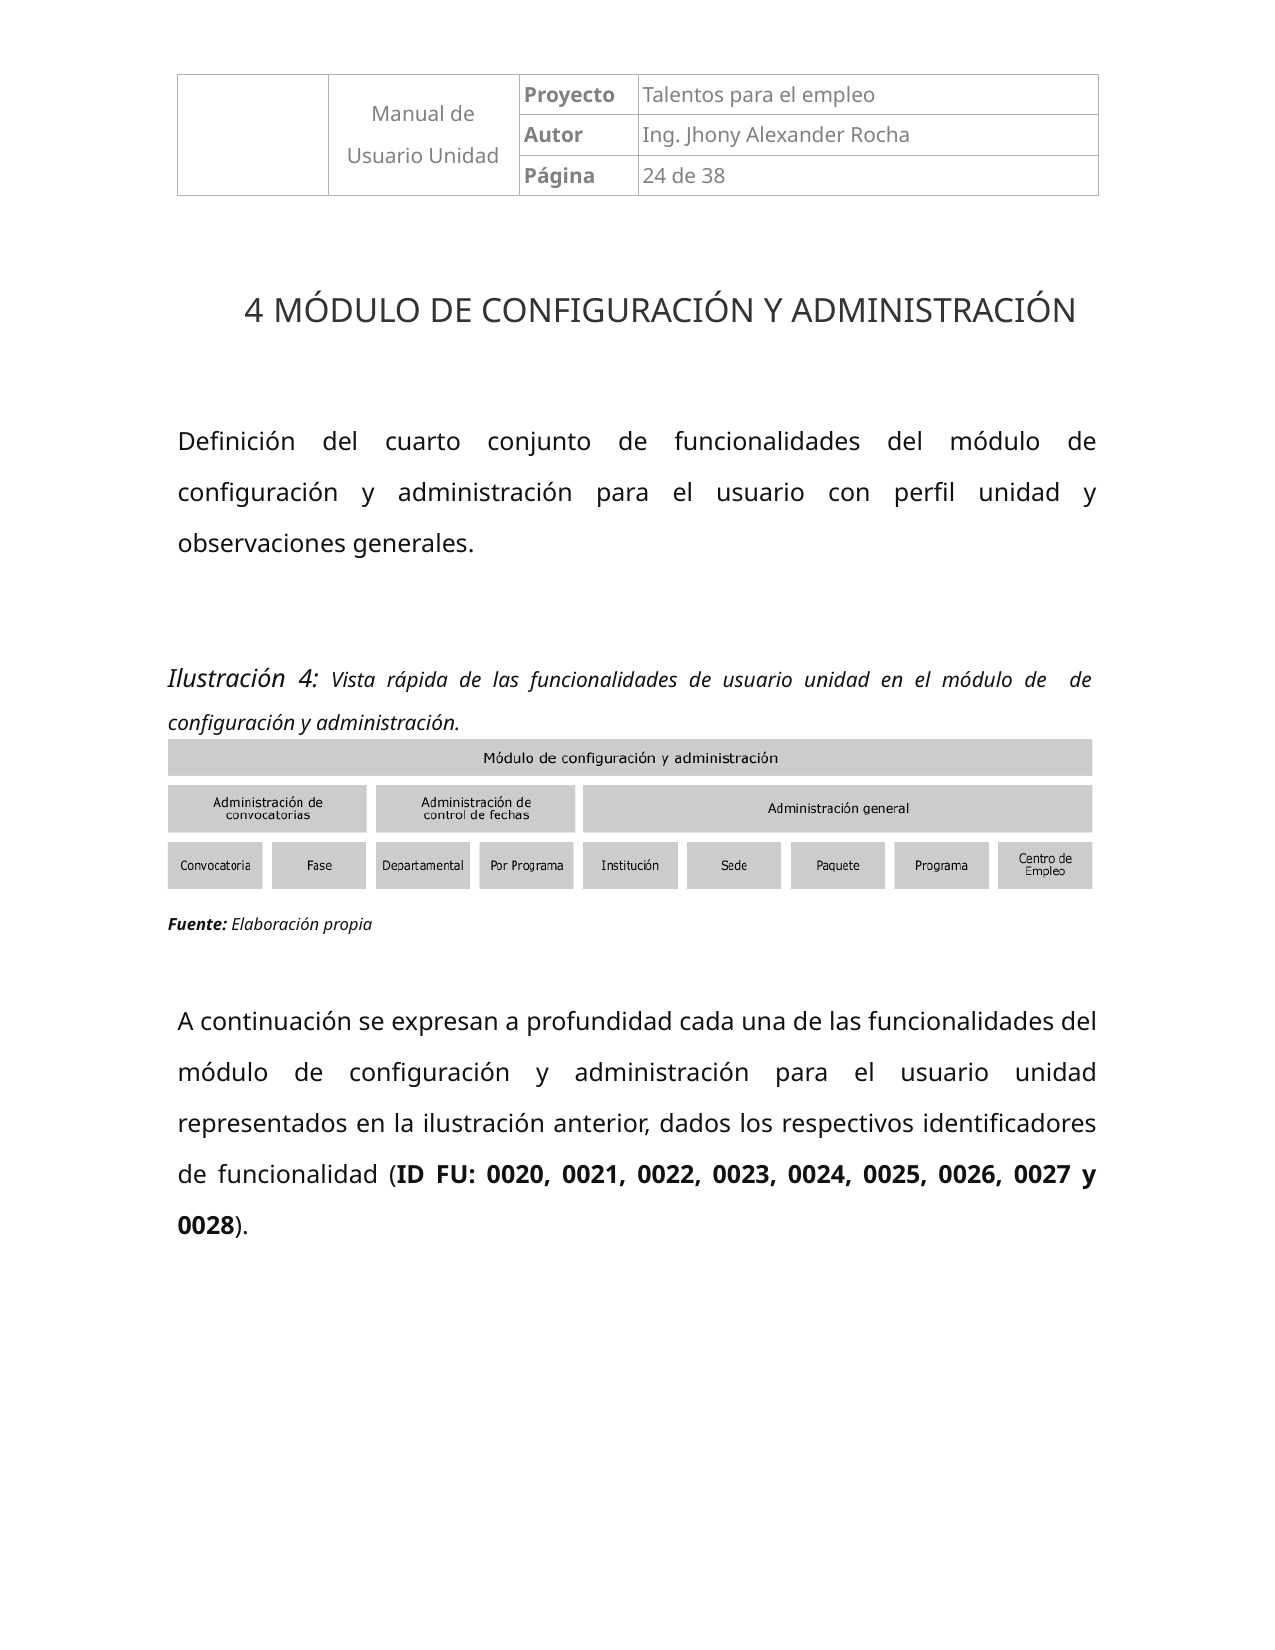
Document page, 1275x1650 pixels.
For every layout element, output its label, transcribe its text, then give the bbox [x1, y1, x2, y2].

text Definición del cuarto conjunto de funcionalidades del módulo de configuración y administración para el usuario con perfil unidad y observaciones generales. [177, 423, 1098, 559]
subtitle Módulo de configuración y administración [215, 287, 1098, 332]
picture [167, 738, 1093, 889]
text A continuación se expresan a profundidad cada una de las funcionalidades del módulo de configuración y administración para el usuario unidad representados en la ilustración anterior, dados los respectivos identificadores de funcionalidad (ID FU: 0020, 0021, 0022, 0023, 0024, 0025, 0026, 0027 y 0028). [177, 1003, 1098, 1242]
text Fuente: Elaboración propia [168, 889, 1093, 936]
text [168, 640, 1093, 660]
text Ilustración 4: Vista rápida de las funcionalidades de usuario unidad en el módulo de de configuración y administración. [168, 660, 1093, 737]
